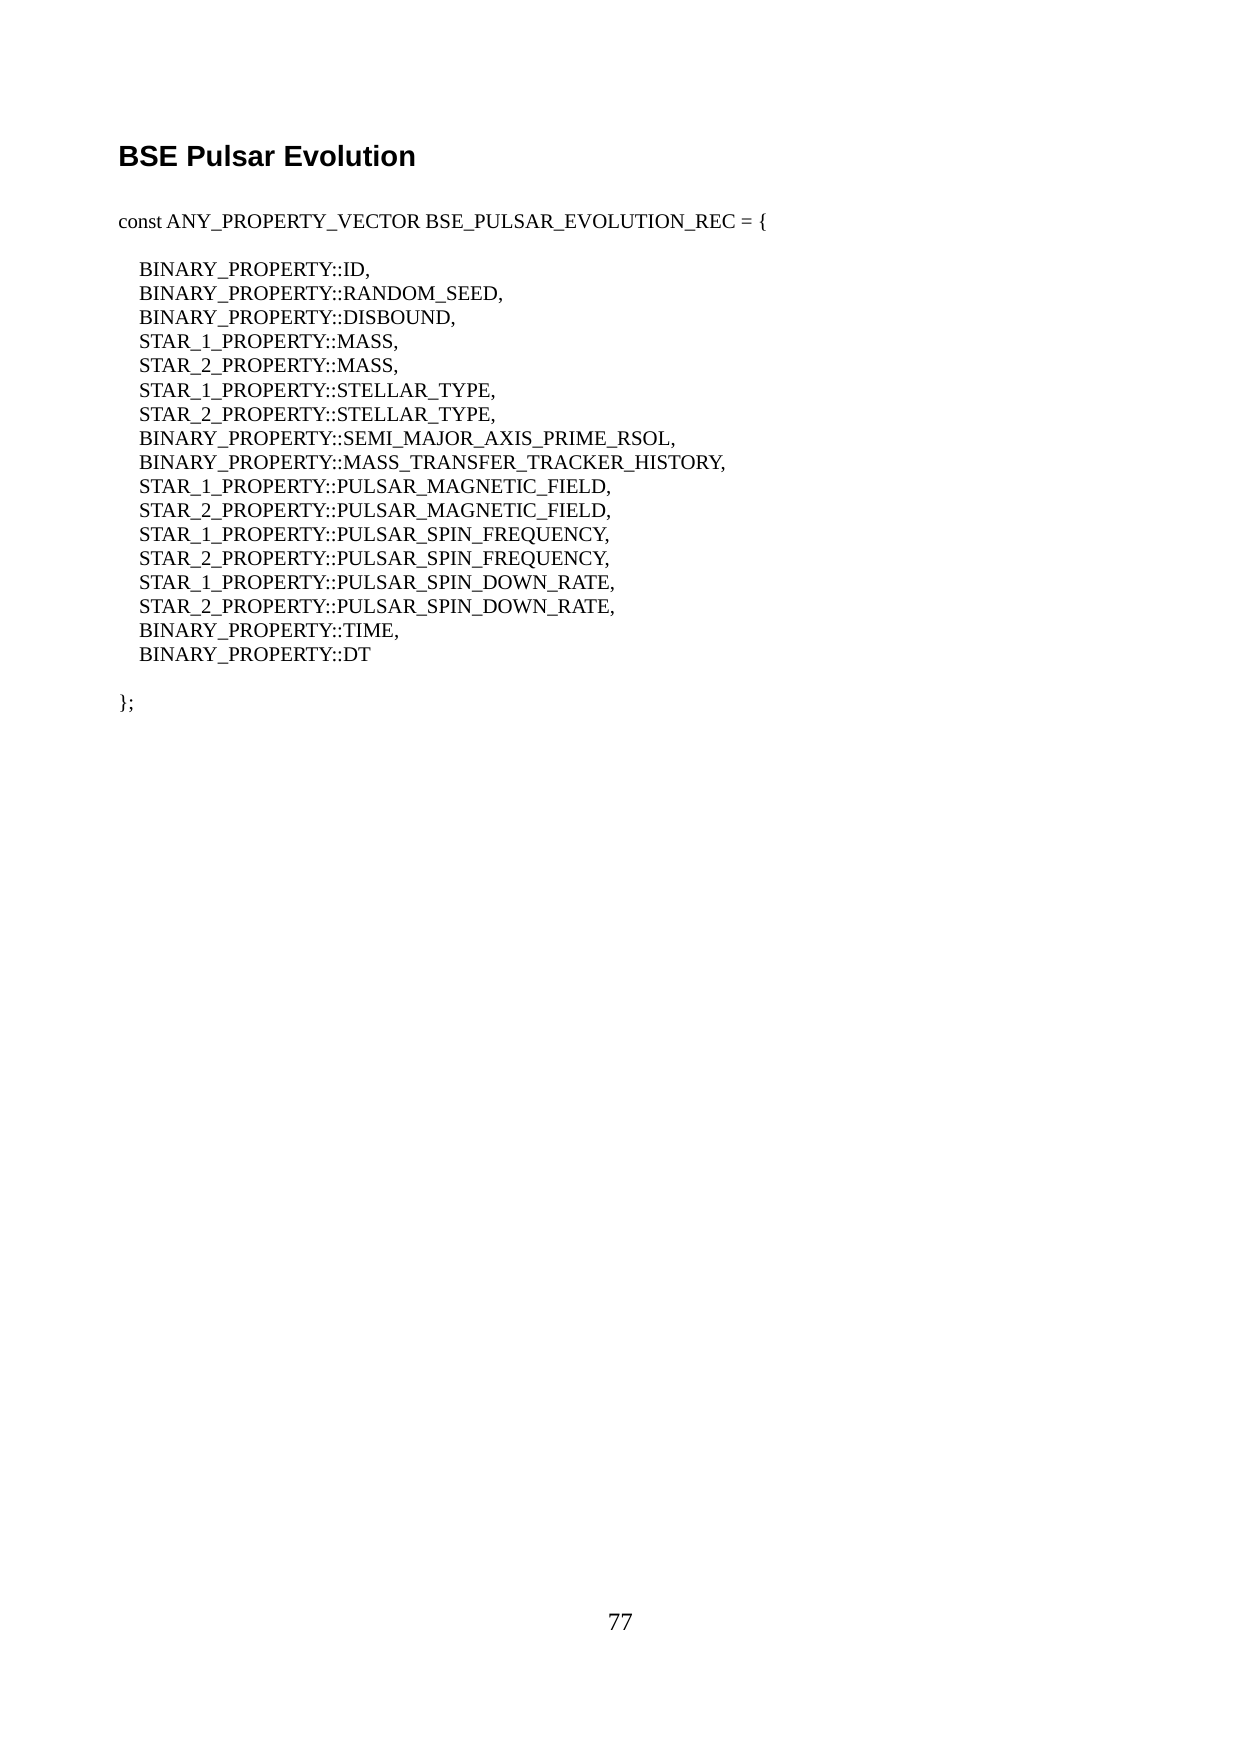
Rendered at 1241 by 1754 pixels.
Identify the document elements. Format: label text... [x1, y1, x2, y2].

subtitle BSE Pulsar Evolution [118, 139, 1122, 172]
text BINARY_PROPERTY::RANDOM_SEED, [118, 281, 1122, 305]
text BINARY_PROPERTY::DT [118, 642, 1122, 666]
text STAR_1_PROPERTY::PULSAR_SPIN_FREQUENCY, [118, 522, 1122, 546]
text STAR_1_PROPERTY::PULSAR_MAGNETIC_FIELD, [118, 474, 1122, 498]
text const ANY_PROPERTY_VECTOR BSE_PULSAR_EVOLUTION_REC = { [118, 209, 1122, 233]
text }; [118, 690, 1122, 714]
text BINARY_PROPERTY::SEMI_MAJOR_AXIS_PRIME_RSOL, [118, 426, 1122, 450]
text STAR_2_PROPERTY::PULSAR_SPIN_DOWN_RATE, [118, 594, 1122, 618]
text STAR_2_PROPERTY::MASS, [118, 353, 1122, 377]
text STAR_1_PROPERTY::STELLAR_TYPE, [118, 377, 1122, 402]
text BINARY_PROPERTY::MASS_TRANSFER_TRACKER_HISTORY, [118, 450, 1122, 474]
text BINARY_PROPERTY::DISBOUND, [118, 305, 1122, 329]
text STAR_1_PROPERTY::PULSAR_SPIN_DOWN_RATE, [118, 570, 1122, 594]
text STAR_1_PROPERTY::MASS, [118, 329, 1122, 353]
text STAR_2_PROPERTY::PULSAR_MAGNETIC_FIELD, [118, 498, 1122, 522]
text STAR_2_PROPERTY::PULSAR_SPIN_FREQUENCY, [118, 546, 1122, 570]
text STAR_2_PROPERTY::STELLAR_TYPE, [118, 402, 1122, 426]
text BINARY_PROPERTY::ID, [118, 257, 1122, 281]
text BINARY_PROPERTY::TIME, [118, 618, 1122, 642]
